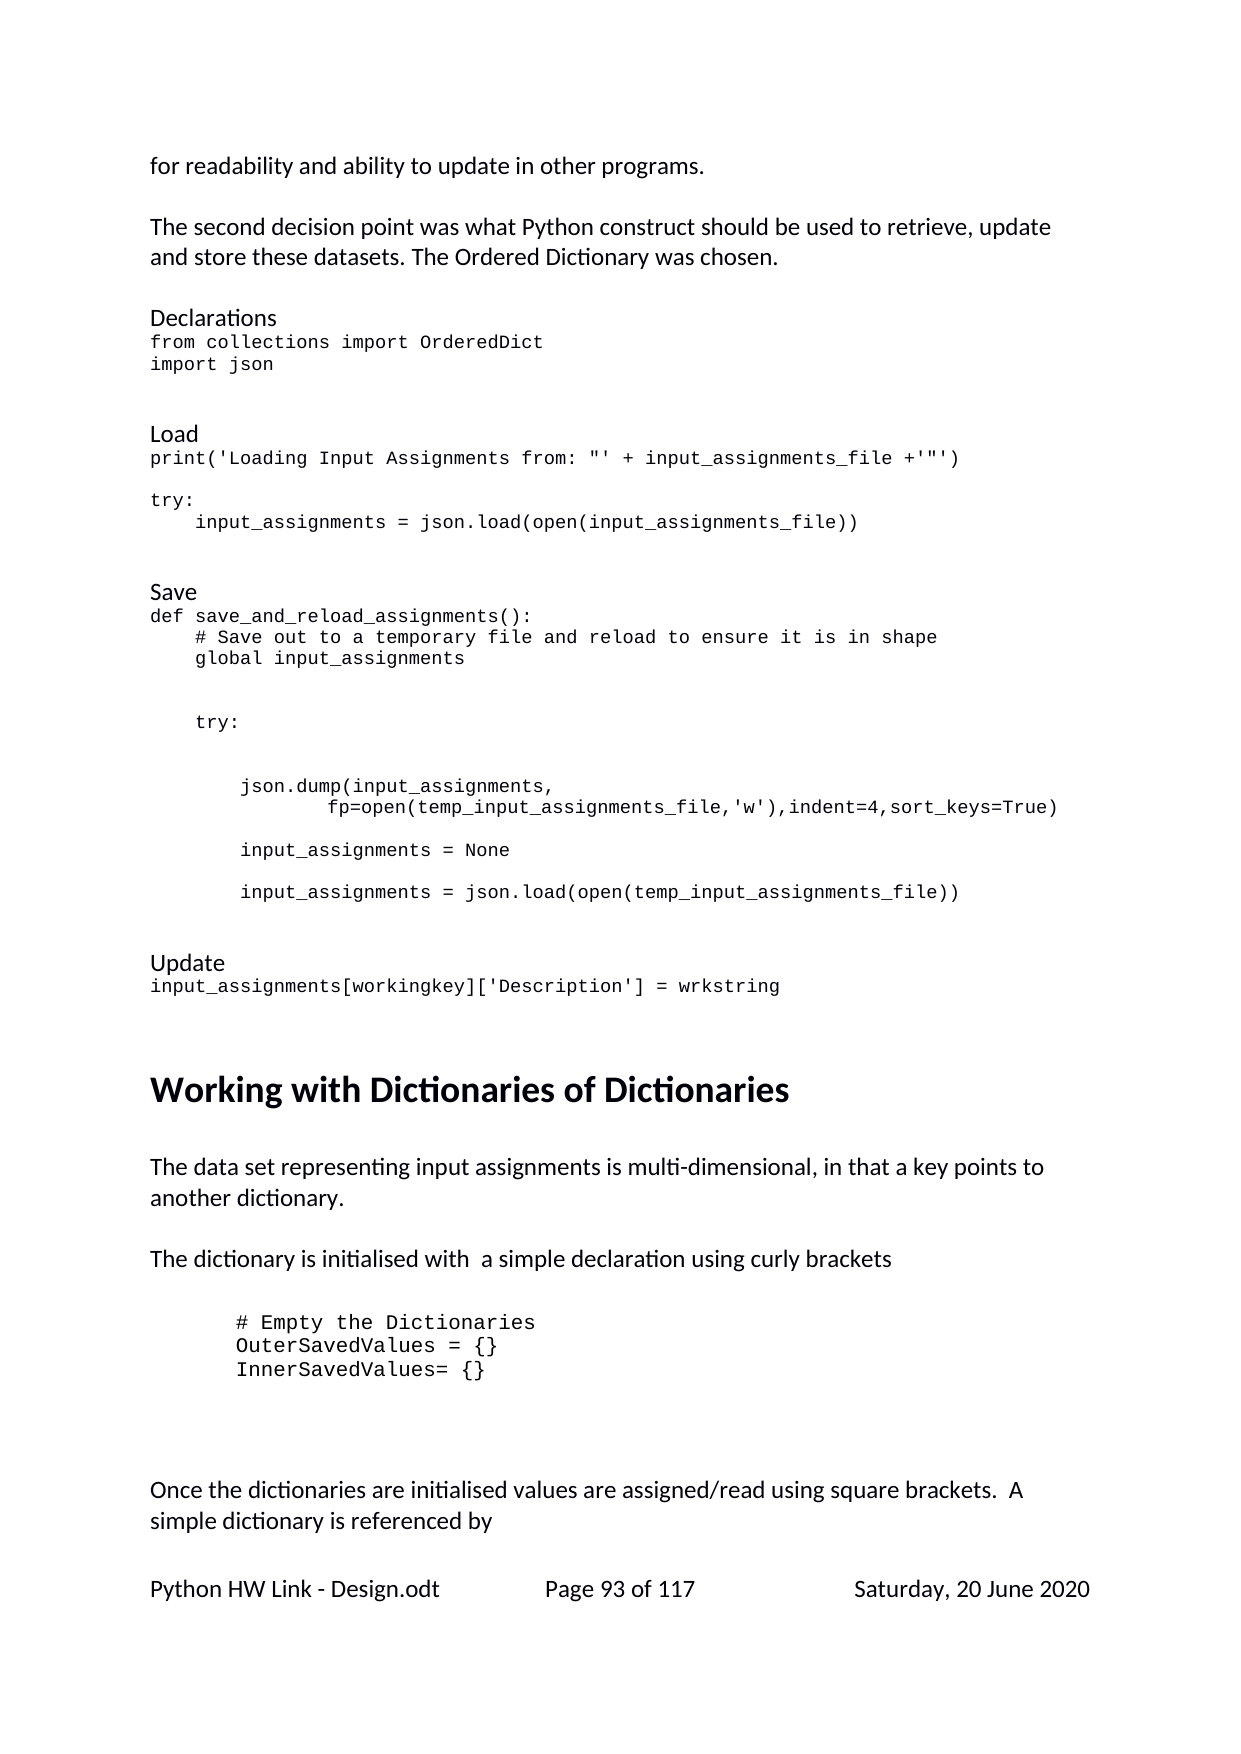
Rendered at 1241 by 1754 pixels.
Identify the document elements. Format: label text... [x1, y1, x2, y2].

text Update [150, 947, 1090, 977]
text json.dump(input_assignments, [150, 777, 1090, 798]
text input_assignments = json.load(open(temp_input_assignments_file)) [150, 883, 1090, 904]
text try: [150, 491, 1090, 512]
text print('Loading Input Assignments from: "' + input_assignments_file +'"') [150, 449, 1090, 470]
text input_assignments[workingkey]['Description'] = wrkstring [150, 977, 1090, 998]
subtitle Working with Dictionaries of Dictionaries [150, 1066, 1090, 1112]
text try: [150, 713, 1090, 734]
text from collections import OrderedDict [150, 333, 1090, 354]
text import json [150, 354, 1090, 376]
text for readability and ability to update in other programs. [150, 150, 1090, 181]
text global input_assignments [150, 649, 1090, 670]
text # Save out to a temporary file and reload to ensure it is in shape [150, 628, 1090, 649]
text Declarations [150, 303, 1090, 333]
text Save [150, 576, 1090, 607]
text The data set representing input assignments is multi-dimensional, in that a key points to another dictionary. [150, 1151, 1090, 1212]
text The second decision point was what Python construct should be used to retrieve, update and store these datasets. The Ordered Dictionary was chosen. [150, 211, 1090, 272]
text input_assignments = None [150, 840, 1090, 862]
text fp=open(temp_input_assignments_file,'w'),indent=4,sort_keys=True) [150, 798, 1090, 819]
text Once the dictionaries are initialised values are assigned/read using square brackets. A simple dictionary is referenced by [150, 1474, 1090, 1536]
text The dictionary is initialised with a simple declaration using curly brackets [150, 1243, 1090, 1273]
text def save_and_reload_assignments(): [150, 607, 1090, 628]
text input_assignments = json.load(open(input_assignments_file)) [150, 512, 1090, 534]
text Load [150, 418, 1090, 449]
